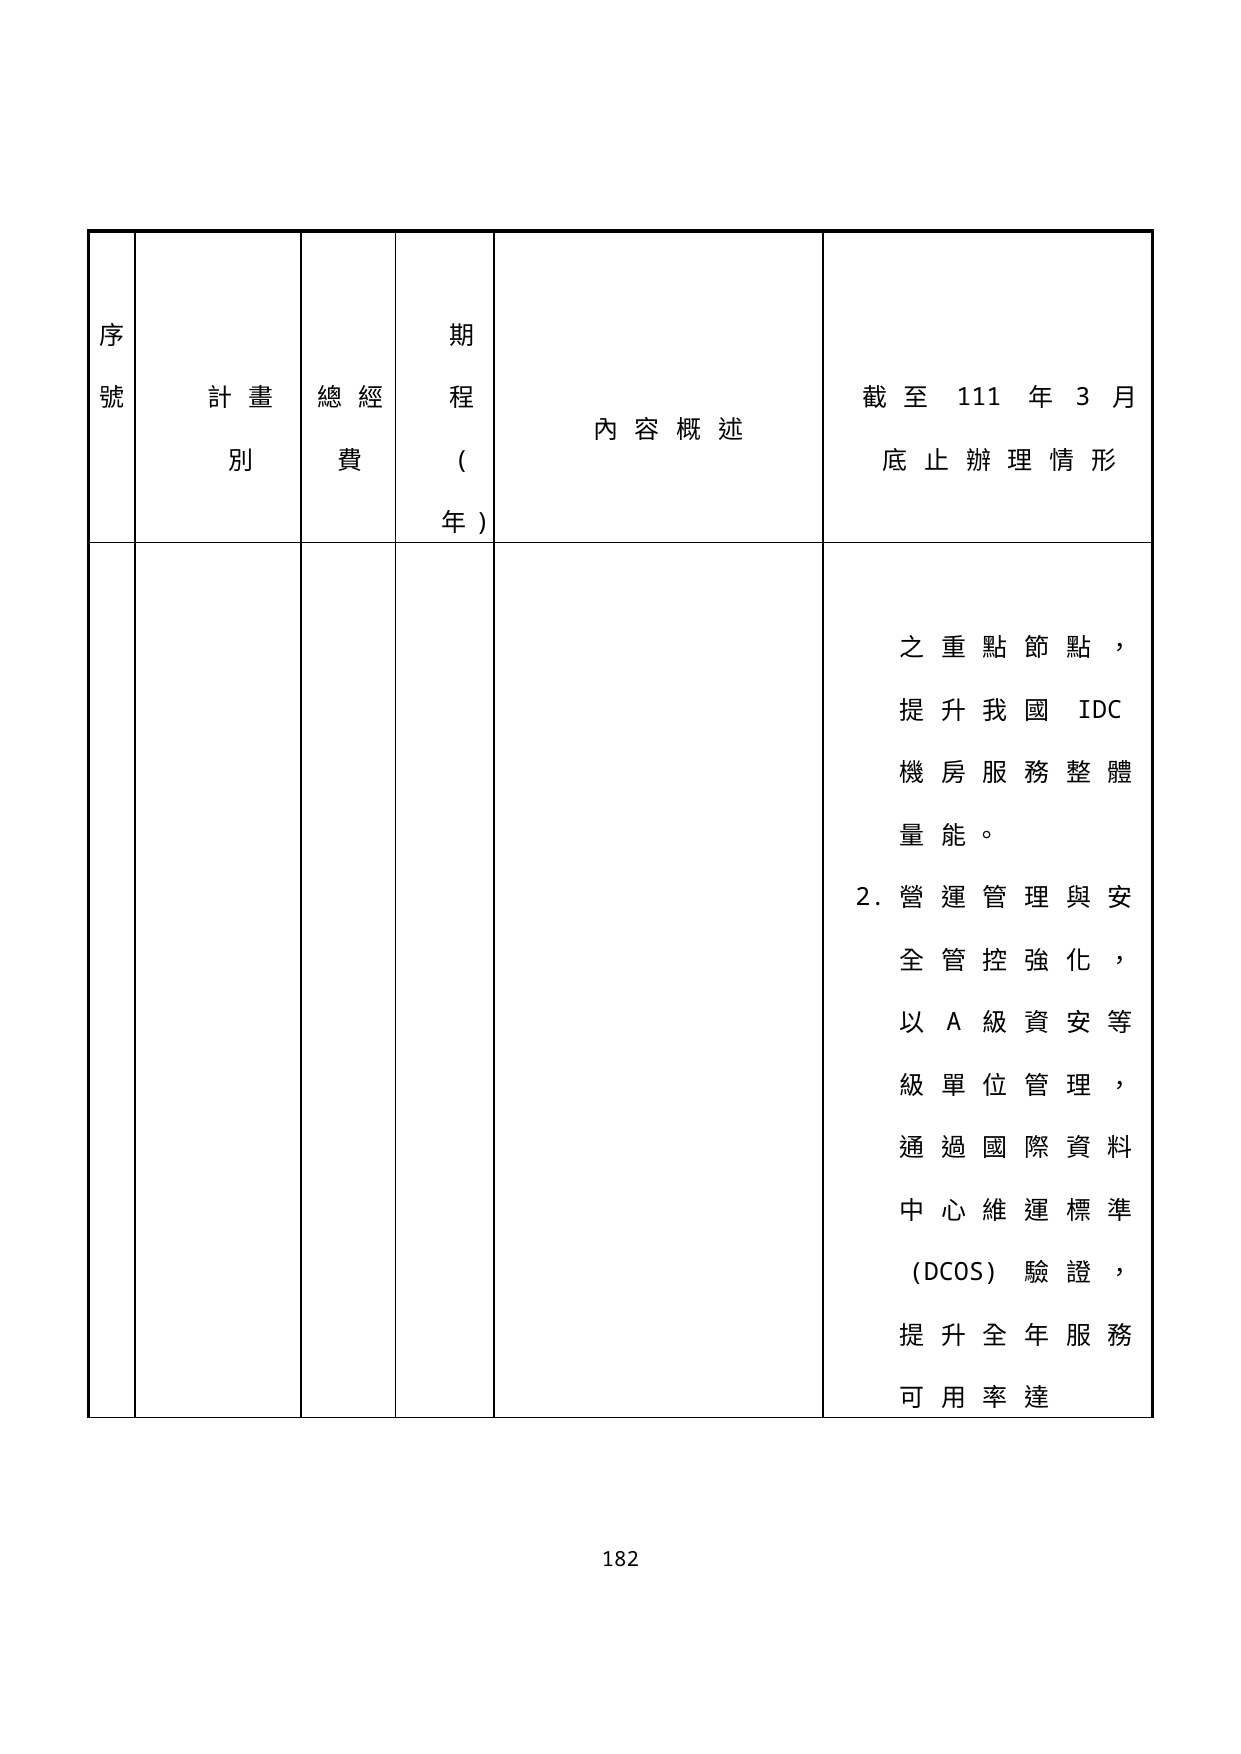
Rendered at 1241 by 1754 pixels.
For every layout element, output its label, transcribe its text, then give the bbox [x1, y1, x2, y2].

table_cell [495, 543, 822, 1417]
table_cell [302, 543, 395, 1417]
table_header 序號 [90, 233, 134, 542]
table_cell [136, 543, 300, 1417]
table_cell [90, 543, 134, 1417]
table_header 計畫別 [136, 233, 300, 542]
table_header 期程(年) [396, 233, 493, 542]
table_header 總經費 [302, 233, 395, 542]
table_cell 之重點節點，提升我國IDC機房服務整體量能。 2.營運管理與安全管控強化，以A級資安等級單位管理，通過國際資料中心維運標準(DCOS)驗證，提升全年服務可用率達 [824, 543, 1151, 1417]
table_header 截至111年3月底止辦理情形 [824, 233, 1151, 542]
table_cell [396, 543, 493, 1417]
table_header 內容概述 [495, 233, 822, 542]
